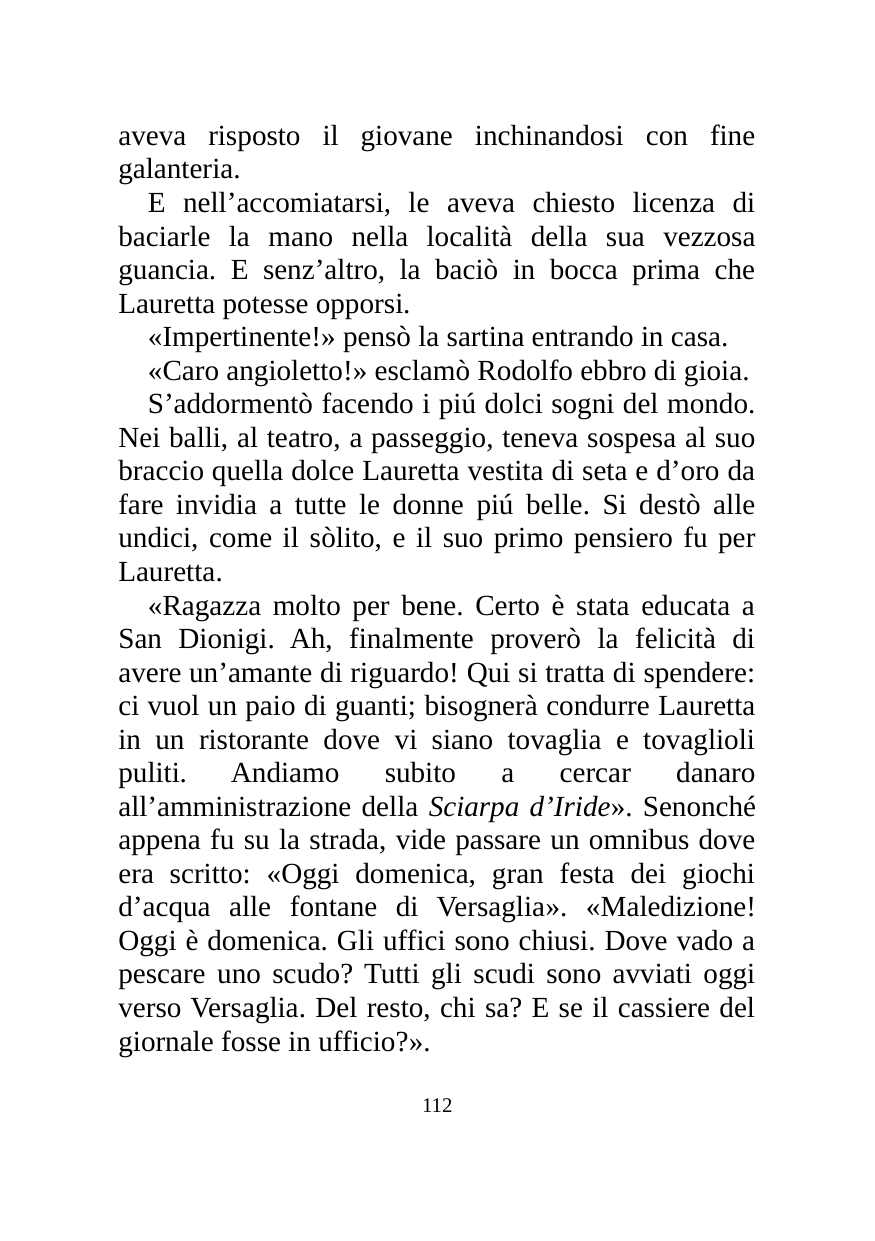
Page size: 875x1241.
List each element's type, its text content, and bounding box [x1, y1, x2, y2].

text aveva risposto il giovane inchinandosi con fine galanteria. [118, 118, 756, 185]
text «Caro angioletto!» esclamò Rodolfo ebbro di gioia. [118, 353, 756, 386]
text «Ragazza molto per bene. Certo è stata educata a San Dionigi. Ah, finalmente proverò la felicità di avere un’amante di riguardo! Qui si tratta di spendere: ci vuol un paio di guanti; bisognerà condurre Lauretta in un ristorante dove vi siano tovaglia e tovaglioli puliti. Andiamo subito a cercar danaro all’amministrazione della Sciarpa d’Iride». Senonché appena fu su la strada, vide passare un omnibus dove era scritto: «Oggi domenica, gran festa dei giochi d’acqua alle fontane di Versaglia». «Maledizione! Oggi è domenica. Gli uffici sono chiusi. Dove vado a pescare uno scudo? Tutti gli scudi sono avviati oggi verso Versaglia. Del resto, chi sa? E se il cassiere del giornale fosse in ufficio?». [118, 588, 756, 1057]
text S’addormentò facendo i piú dolci sogni del mondo. Nei balli, al teatro, a passeggio, teneva sospesa al suo braccio quella dolce Lauretta vestita di seta e d’oro da fare invidia a tutte le donne piú belle. Si destò alle undici, come il sòlito, e il suo primo pensiero fu per Lauretta. [118, 386, 756, 588]
text «Impertinente!» pensò la sartina entrando in casa. [118, 319, 756, 353]
text E nell’accomiatarsi, le aveva chiesto licenza di baciarle la mano nella località della sua vezzosa guancia. E senz’altro, la baciò in bocca prima che Lauretta potesse opporsi. [118, 185, 756, 319]
